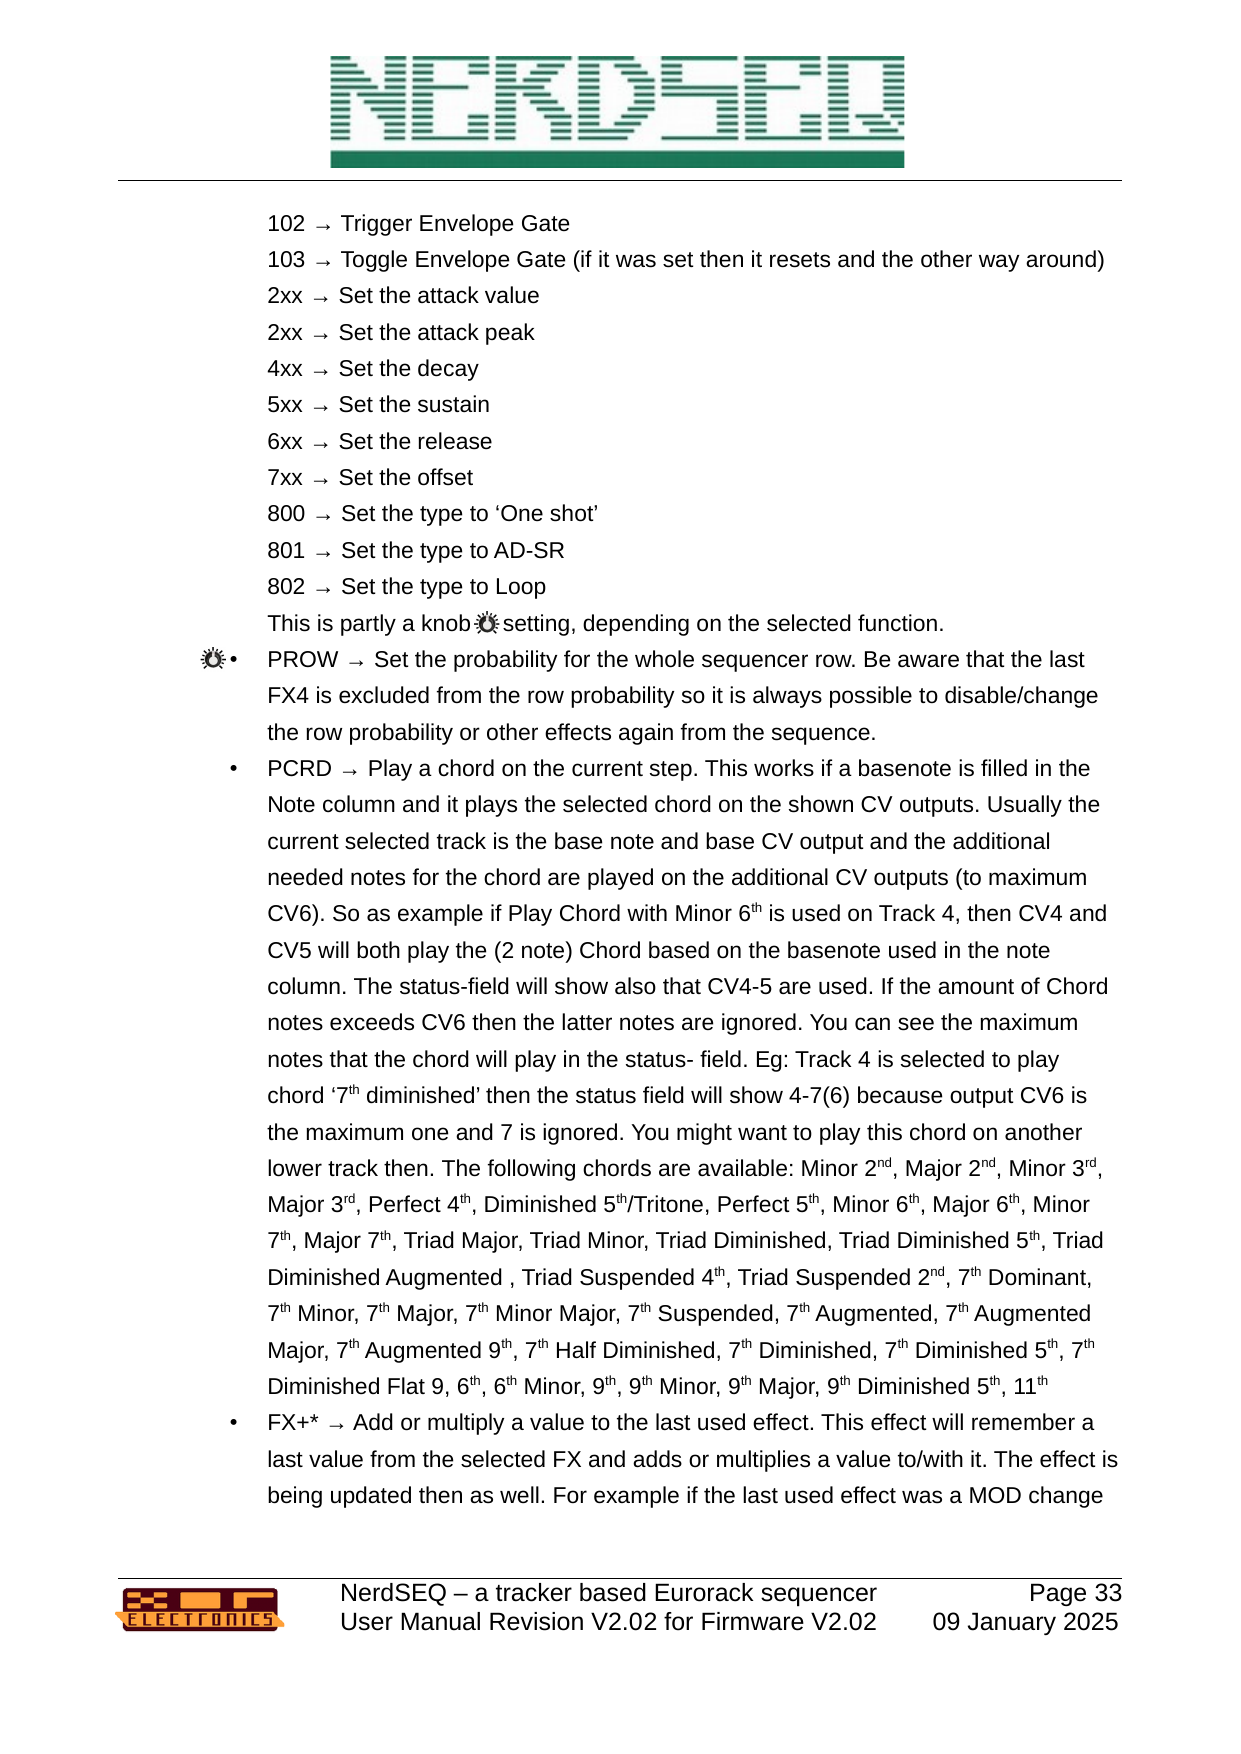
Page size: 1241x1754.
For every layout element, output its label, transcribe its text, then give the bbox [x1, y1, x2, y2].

list 102 → Trigger Envelope Gate 103 → Toggle Envelope Gate (if it was set then it resets and the other way around) 2xx → Set the attack value 2xx → Set the attack peak [229, 209, 1122, 345]
picture [474, 611, 500, 637]
picture [330, 56, 905, 168]
list PROW → Set the probability for the whole sequencer row. Be aware that the last FX4 is excluded from the row probability so it is always possible to disable/change the row probability or other effects again from the sequence. [229, 646, 1122, 745]
list PCRD → Play a chord on the current step. This works if a basenote is filled in the Note column and it plays the selected chord on the shown CV outputs. Usually the current selected track is the base note and base CV output and the additional needed notes for the chord are played on the additional CV outputs (to maximum CV6). So as example if Play Chord with Minor 6th is used on Track 4, then CV4 and CV5 will both play the (2 note) Chord based on the basenote used in the note column. The status-field will show also that CV4-5 are used. If the amount of Chord notes exceeds CV6 then the latter notes are ignored. You can see the maximum notes that the chord will play in the status- field. Eg: Track 4 is selected to play chord ‘7th diminished’ then the status field will show 4-7(6) because output CV6 is the maximum one and 7 is ignored. You might want to play this chord on another lower track then. The following chords are available: Minor 2nd, Major 2nd, Minor 3rd, Major 3rd, Perfect 4th, Diminished 5th/Tritone, Perfect 5th, Minor 6th, Major 6th, Minor 7th, Major 7th, Triad Major, Triad Minor, Triad Diminished, Triad Diminished 5th, Triad Diminished Augmented , Triad Suspended 4th, Triad Suspended 2nd, 7th Dominant, 7th Minor, 7th Major, 7th Minor Major, 7th Suspended, 7th Augmented, 7th Augmented Major, 7th Augmented 9th, 7th Half Diminished, 7th Diminished, 7th Diminished 5th, 7th Diminished Flat 9, 6th, 6th Minor, 9th, 9th Minor, 9th Major, 9th Diminished 5th, 11th [229, 755, 1122, 1399]
picture [200, 647, 226, 672]
list 801 → Set the type to AD-SR [229, 537, 1122, 563]
list This is partly a knob setting, depending on the selected function. [229, 609, 1122, 636]
list 5xx → Set the sustain 6xx → Set the release 7xx → Set the offset 800 → Set the type to ‘One shot’ [229, 391, 1122, 527]
picture [115, 1584, 285, 1634]
list FX+* → Add or multiply a value to the last used effect. This effect will remember a last value from the selected FX and adds or multiplies a value to/with it. The effect is being updated then as well. For example if the last used effect was a MOD change [229, 1409, 1122, 1508]
list 802 → Set the type to Loop [229, 573, 1122, 599]
list 4xx → Set the decay [229, 355, 1122, 381]
